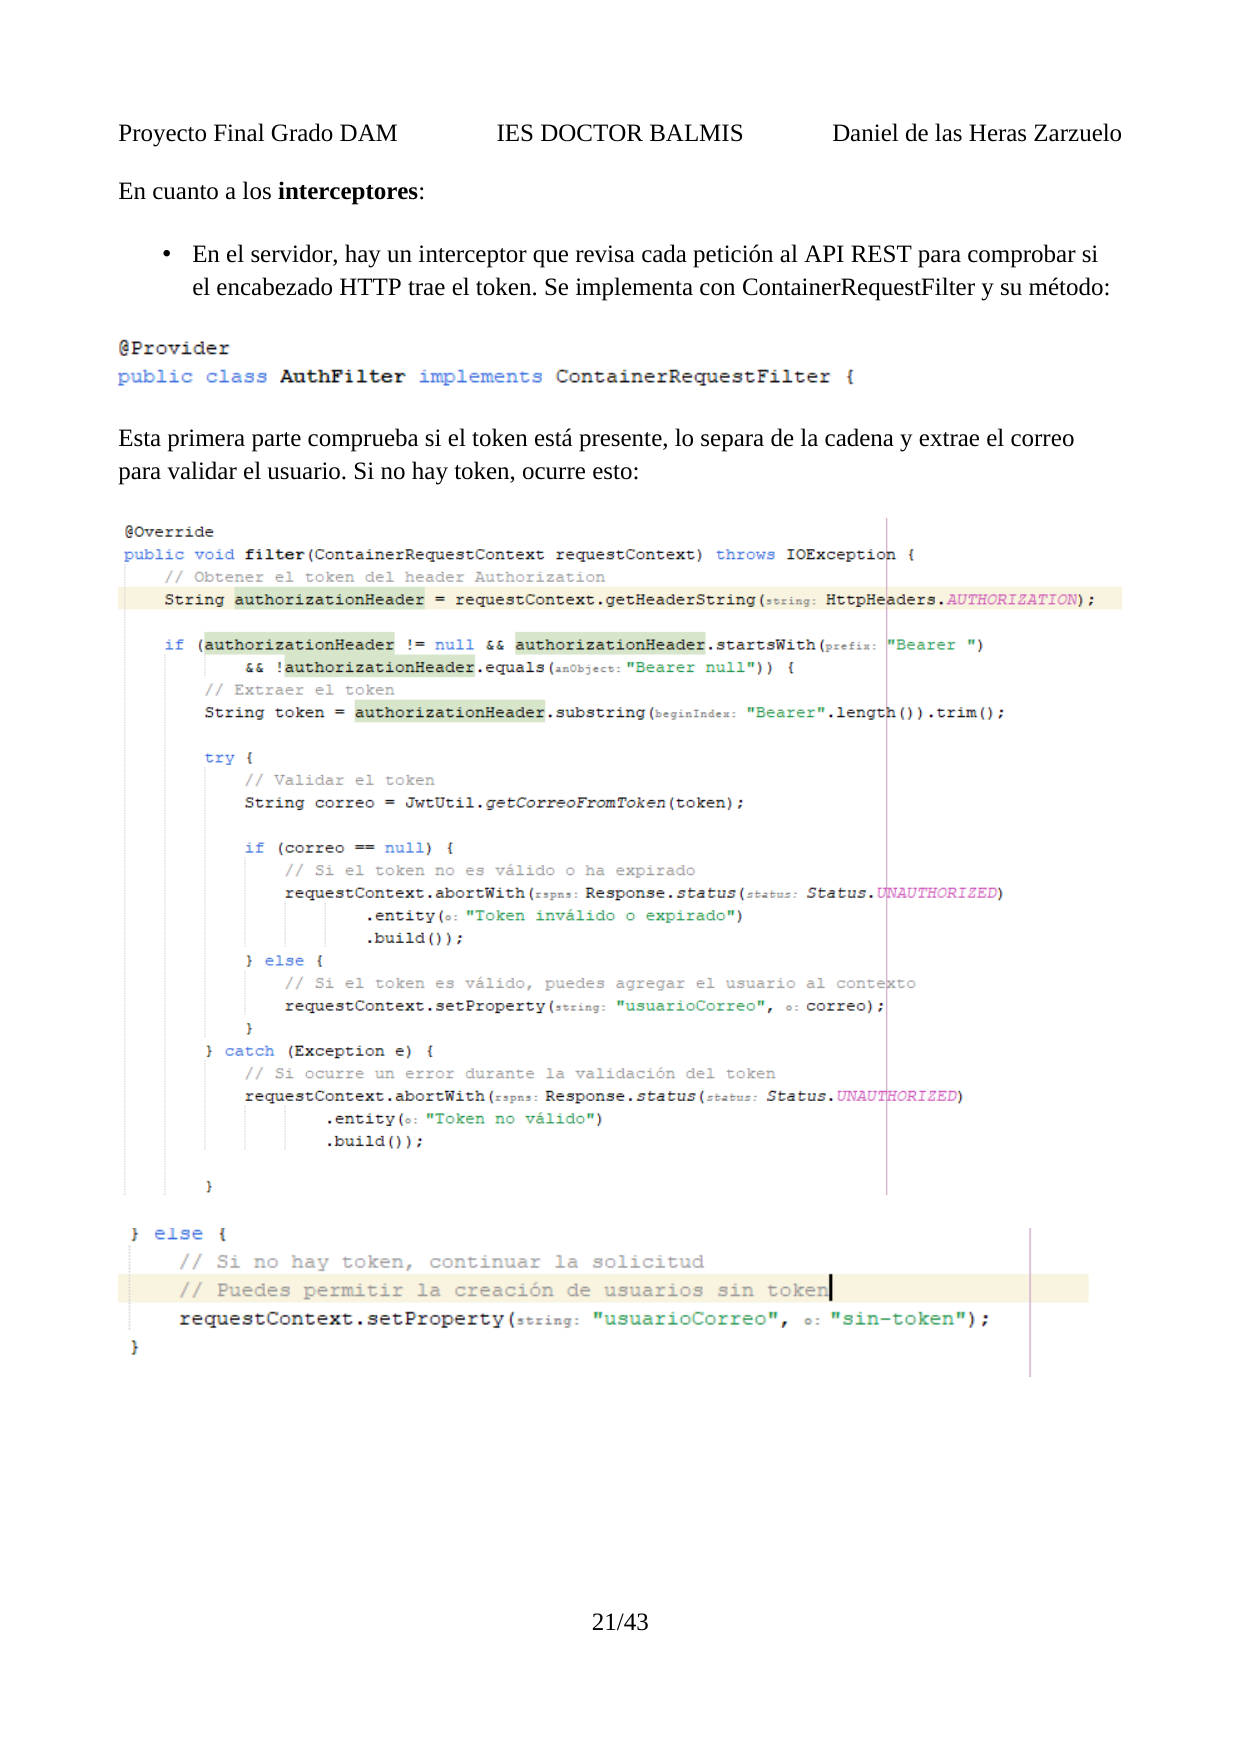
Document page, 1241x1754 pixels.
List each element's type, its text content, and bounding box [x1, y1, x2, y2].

text Esta primera parte comprueba si el token está presente, lo separa de la cadena y extrae el correo para validar el usuario. Si no hay token, ocurre esto: [118, 423, 1122, 484]
list En el servidor, hay un interceptor que revisa cada petición al API REST para comprobar si el encabezado HTTP trae el token. Se implementa con ContainerRequestFilter y su método: [162, 239, 1122, 301]
picture [118, 334, 880, 389]
picture [118, 1228, 1089, 1377]
picture [118, 518, 1123, 1195]
text En cuanto a los interceptores: [118, 176, 1122, 205]
